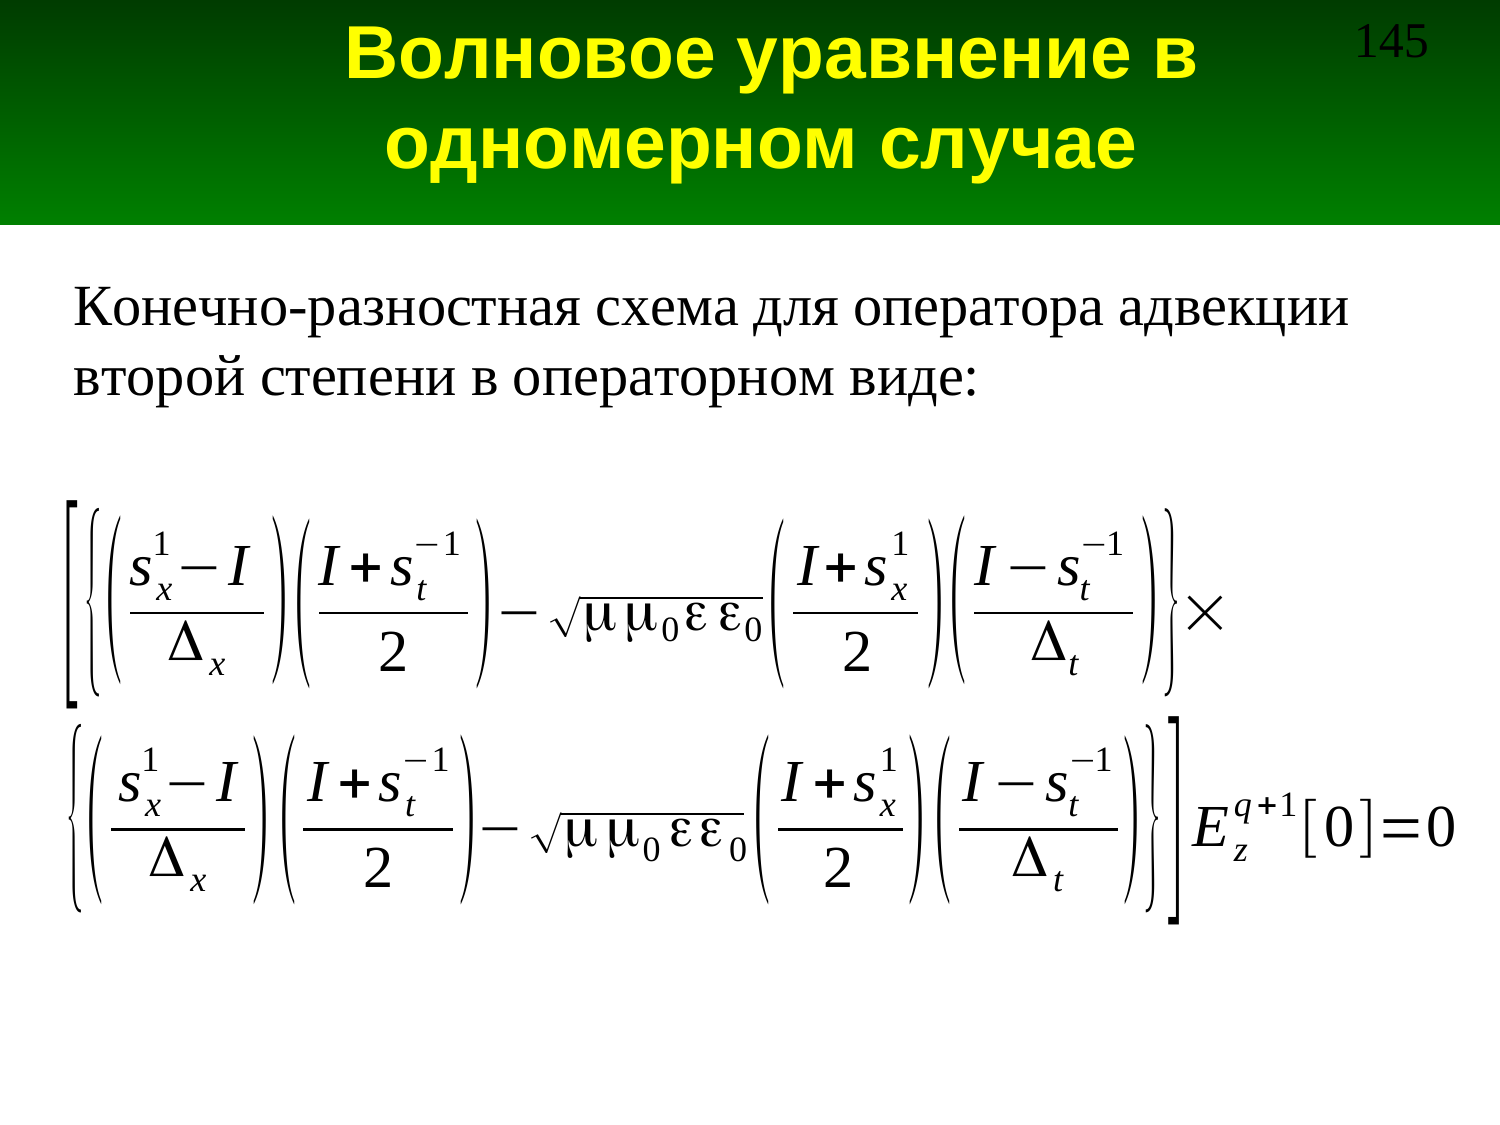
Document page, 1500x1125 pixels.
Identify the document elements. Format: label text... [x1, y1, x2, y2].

title Волновое уравнение в одномерном случае [123, 0, 1399, 192]
text_box Конечно-разностная схема для оператора адвекции второй степени в операторном виде: [59, 259, 1441, 485]
chart [47, 496, 1473, 927]
